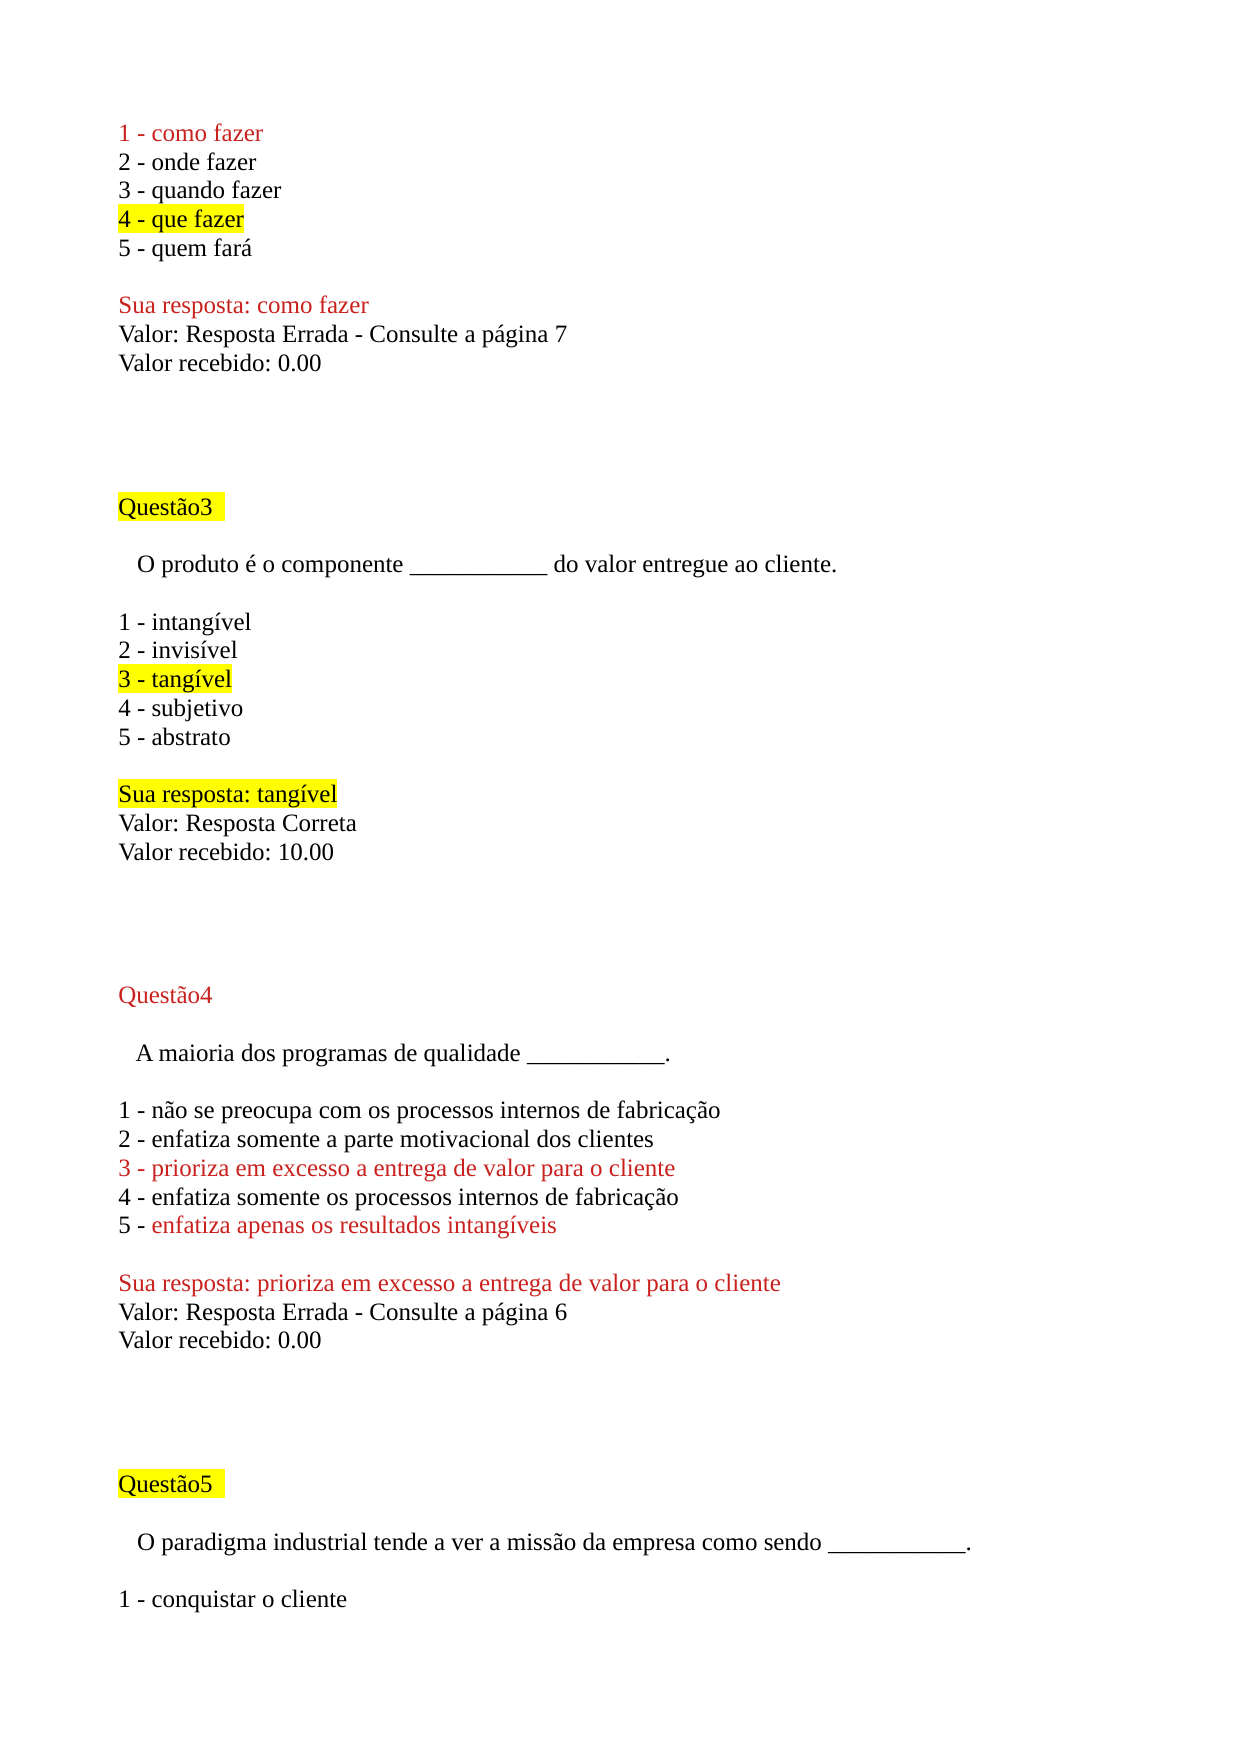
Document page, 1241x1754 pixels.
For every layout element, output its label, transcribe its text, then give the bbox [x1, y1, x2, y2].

text 2 - enfatiza somente a parte motivacional dos clientes [118, 1124, 1122, 1153]
text 4 - que fazer [118, 204, 1122, 233]
text 5 - quem fará [118, 233, 1122, 262]
text 1 - conquistar o cliente [118, 1584, 1122, 1613]
text O paradigma industrial tende a ver a missão da empresa como sendo ___________. [118, 1527, 1122, 1556]
text Valor recebido: 0.00 [118, 1326, 1122, 1354]
text Sua resposta: prioriza em excesso a entrega de valor para o cliente [118, 1268, 1122, 1297]
text Valor recebido: 0.00 [118, 348, 1122, 377]
text Valor: Resposta Correta [118, 808, 1122, 837]
text Sua resposta: tangível [118, 779, 1122, 808]
text 1 - como fazer [118, 118, 1122, 147]
text 5 - enfatiza apenas os resultados intangíveis [118, 1211, 1122, 1239]
text Questão4 [118, 981, 1122, 1009]
text 2 - invisível [118, 636, 1122, 664]
text Valor recebido: 10.00 [118, 837, 1122, 866]
text A maioria dos programas de qualidade ___________. [118, 1038, 1122, 1067]
text 1 - intangível [118, 607, 1122, 636]
text 5 - abstrato [118, 722, 1122, 751]
text O produto é o componente ___________ do valor entregue ao cliente. [118, 549, 1122, 578]
text Sua resposta: como fazer [118, 291, 1122, 319]
text 3 - prioriza em excesso a entrega de valor para o cliente [118, 1153, 1122, 1182]
text 2 - onde fazer [118, 147, 1122, 176]
text 3 - quando fazer [118, 176, 1122, 204]
text 4 - subjetivo [118, 693, 1122, 722]
text Questão3 [118, 492, 1122, 521]
text 3 - tangível [118, 664, 1122, 693]
text Valor: Resposta Errada - Consulte a página 6 [118, 1297, 1122, 1326]
text 1 - não se preocupa com os processos internos de fabricação [118, 1096, 1122, 1124]
text Questão5 [118, 1469, 1122, 1498]
text Valor: Resposta Errada - Consulte a página 7 [118, 319, 1122, 348]
text 4 - enfatiza somente os processos internos de fabricação [118, 1182, 1122, 1211]
